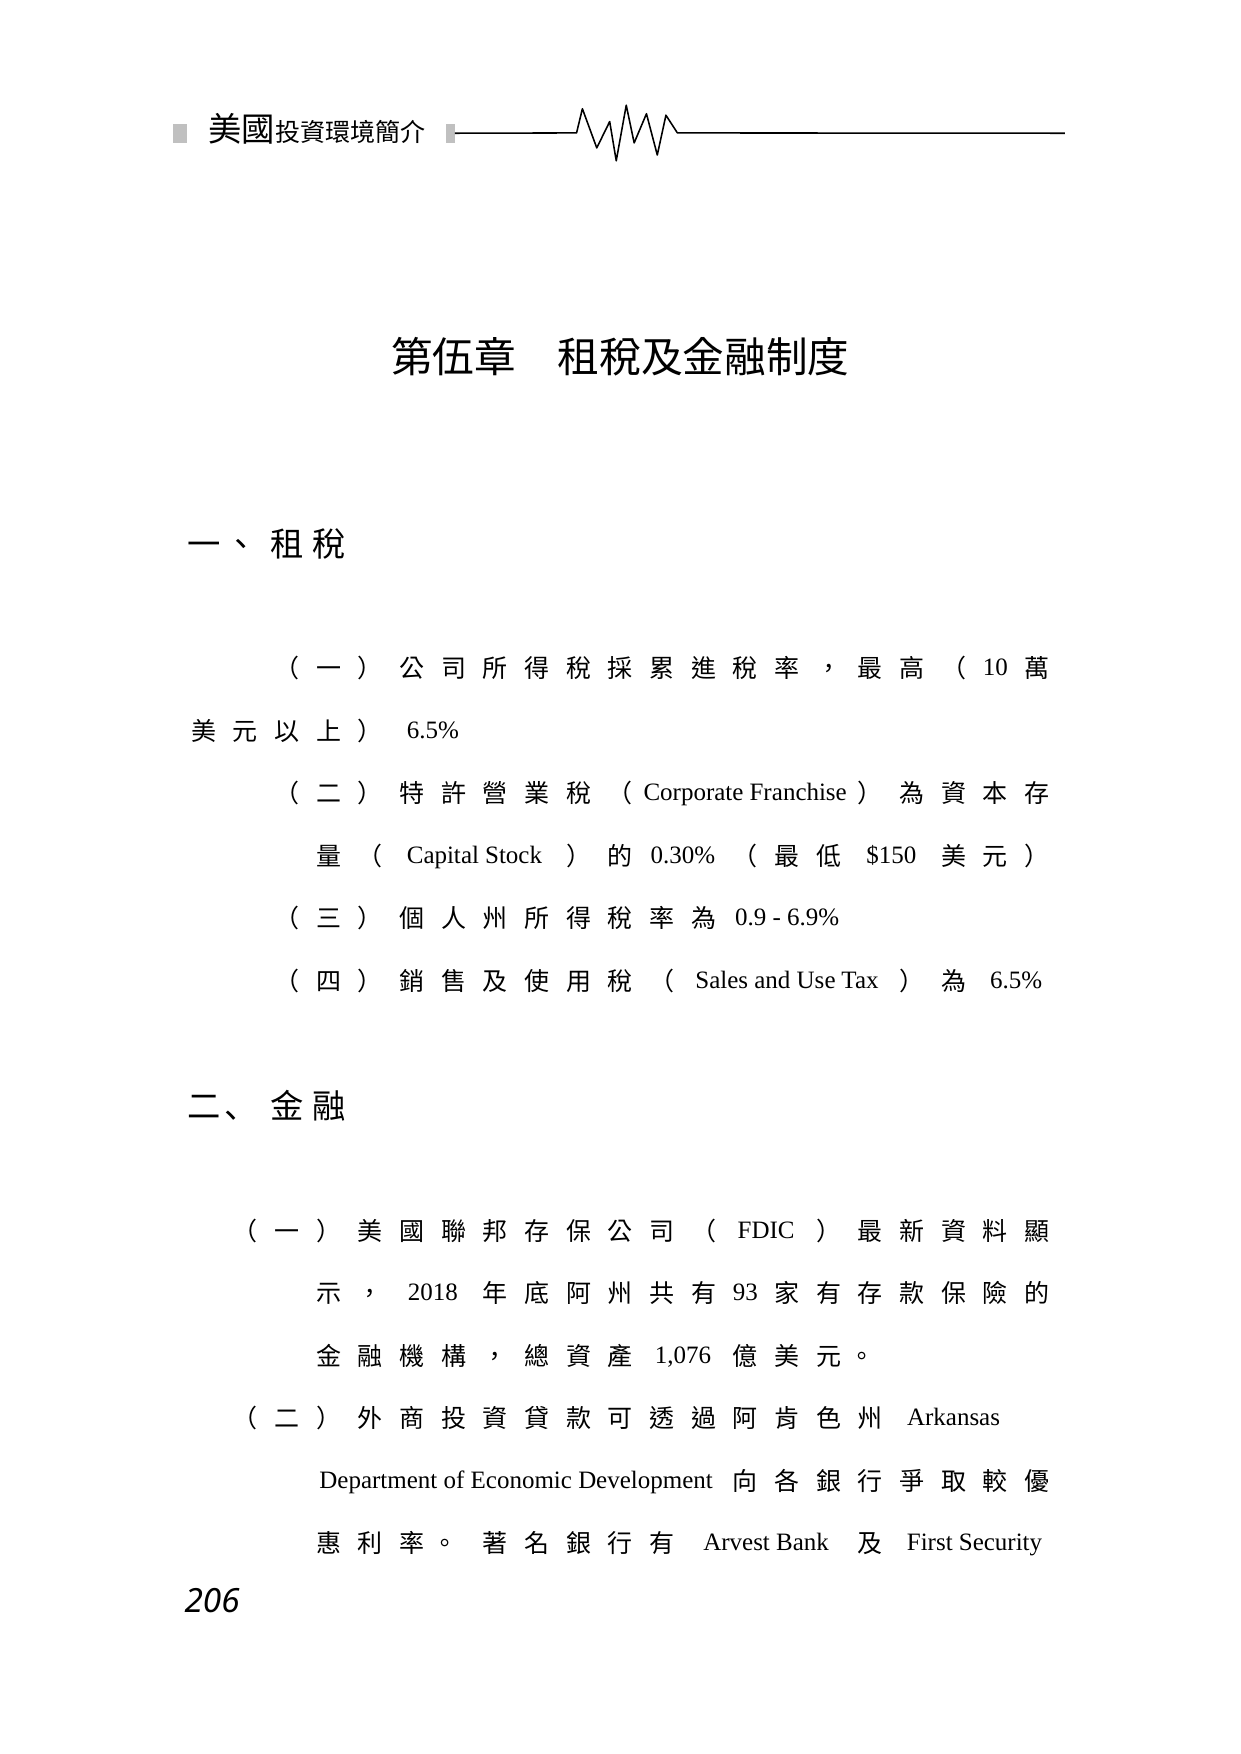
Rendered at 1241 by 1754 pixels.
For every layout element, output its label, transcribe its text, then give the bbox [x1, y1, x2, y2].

text 二、金融 [183, 1063, 1058, 1125]
text （三）個人州所得稅率為0.9 - 6.9% [183, 875, 1058, 938]
text 一、租稅 [183, 500, 1058, 563]
text （一）美國聯邦存保公司（FDIC）最新資料顯示，2018年底阿州共有93家有存款保險的金融機構，總資產1,076億美元。 [207, 1188, 1058, 1375]
text （二）特許營業稅（Corporate Franchise）為資本存量（Capital Stock）的0.30%（最低$150美元） [229, 750, 1058, 875]
text （四）銷售及使用稅（Sales and Use Tax）為6.5% [183, 938, 1058, 1000]
text （一）公司所得稅採累進稅率，最高（10萬美元以上）6.5% [183, 625, 1058, 750]
text 第伍章 租稅及金融制度 [183, 313, 1058, 375]
text （二）外商投資貸款可透過阿肯色州Arkansas Department of Economic Development向各銀行爭取較優惠利率。著名銀行有Arvest Bank及First Security [207, 1375, 1058, 1563]
